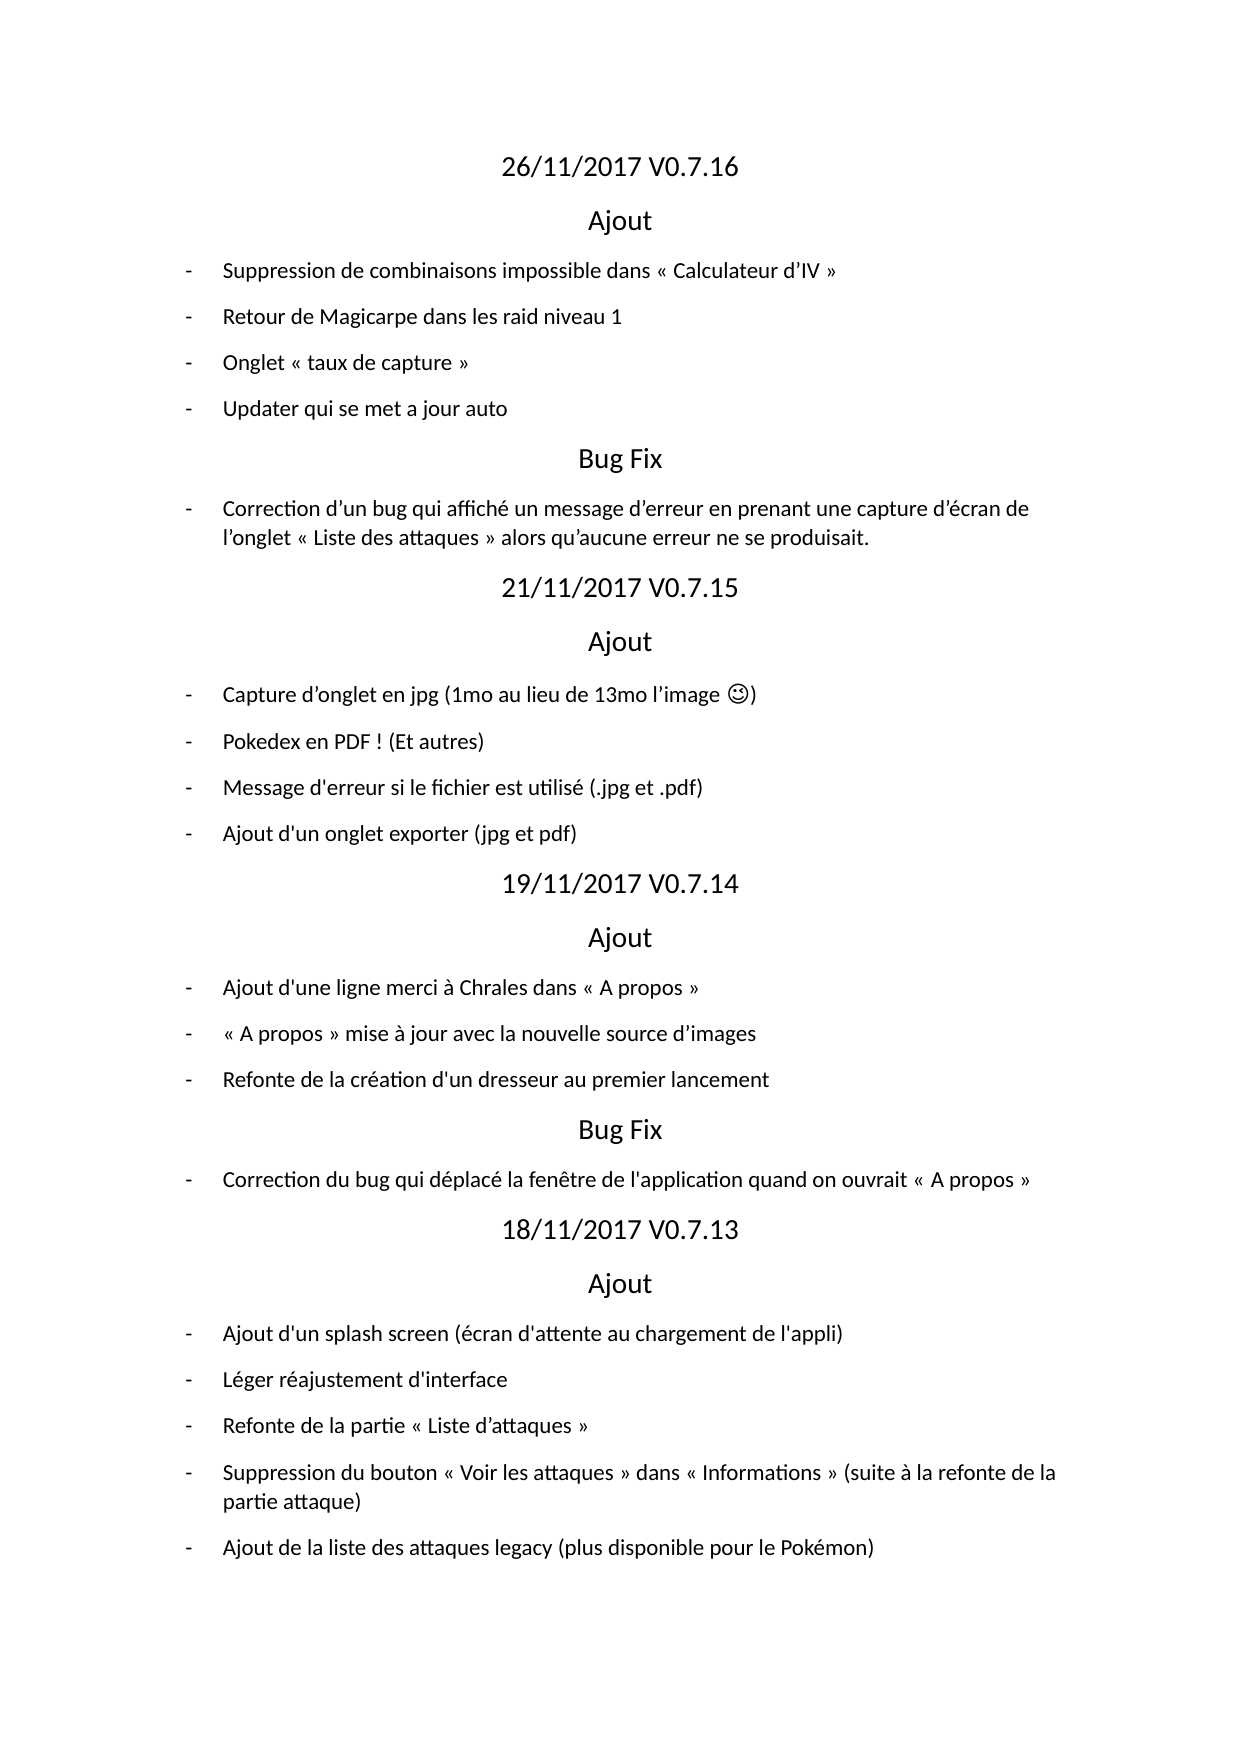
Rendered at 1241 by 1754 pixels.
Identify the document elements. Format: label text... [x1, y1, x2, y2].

text Bug Fix [148, 440, 1093, 476]
text 26/11/2017 V0.7.16 [148, 148, 1093, 183]
list Suppression du bouton « Voir les attaques » dans « Informations » (suite à la refonte de la partie attaque) [185, 1458, 1093, 1515]
list Ajout d'une ligne merci à Chrales dans « A propos » [185, 973, 1093, 1001]
list Capture d’onglet en jpg (1mo au lieu de 13mo l’image 😉) [185, 677, 1093, 709]
list Updater qui se met a jour auto [185, 394, 1093, 422]
text 21/11/2017 V0.7.15 [148, 569, 1093, 605]
list Ajout d'un splash screen (écran d'attente au chargement de l'appli) [185, 1319, 1093, 1348]
list « A propos » mise à jour avec la nouvelle source d’images [185, 1019, 1093, 1047]
text Bug Fix [148, 1111, 1093, 1147]
text 18/11/2017 V0.7.13 [148, 1211, 1093, 1247]
text 19/11/2017 V0.7.14 [148, 865, 1093, 901]
text Ajout [148, 1266, 1093, 1301]
list Pokedex en PDF ! (Et autres) [185, 727, 1093, 755]
text Ajout [148, 919, 1093, 955]
list Suppression de combinaisons impossible dans « Calculateur d’IV » [185, 256, 1093, 284]
list Onglet « taux de capture » [185, 348, 1093, 376]
list Refonte de la partie « Liste d’attaques » [185, 1412, 1093, 1440]
list Léger réajustement d'interface [185, 1366, 1093, 1394]
list Ajout d'un onglet exporter (jpg et pdf) [185, 819, 1093, 847]
text Ajout [148, 202, 1093, 237]
list Ajout de la liste des attaques legacy (plus disponible pour le Pokémon) [185, 1533, 1093, 1561]
text Ajout [148, 623, 1093, 659]
list Message d'erreur si le fichier est utilisé (.jpg et .pdf) [185, 773, 1093, 801]
list Retour de Magicarpe dans les raid niveau 1 [185, 302, 1093, 330]
list Correction d’un bug qui affiché un message d’erreur en prenant une capture d’écran de l’onglet « Liste des attaques » alors qu’aucune erreur ne se produisait. [185, 494, 1093, 551]
list Correction du bug qui déplacé la fenêtre de l'application quand on ouvrait « A propos » [185, 1165, 1093, 1193]
list Refonte de la création d'un dresseur au premier lancement [185, 1065, 1093, 1093]
